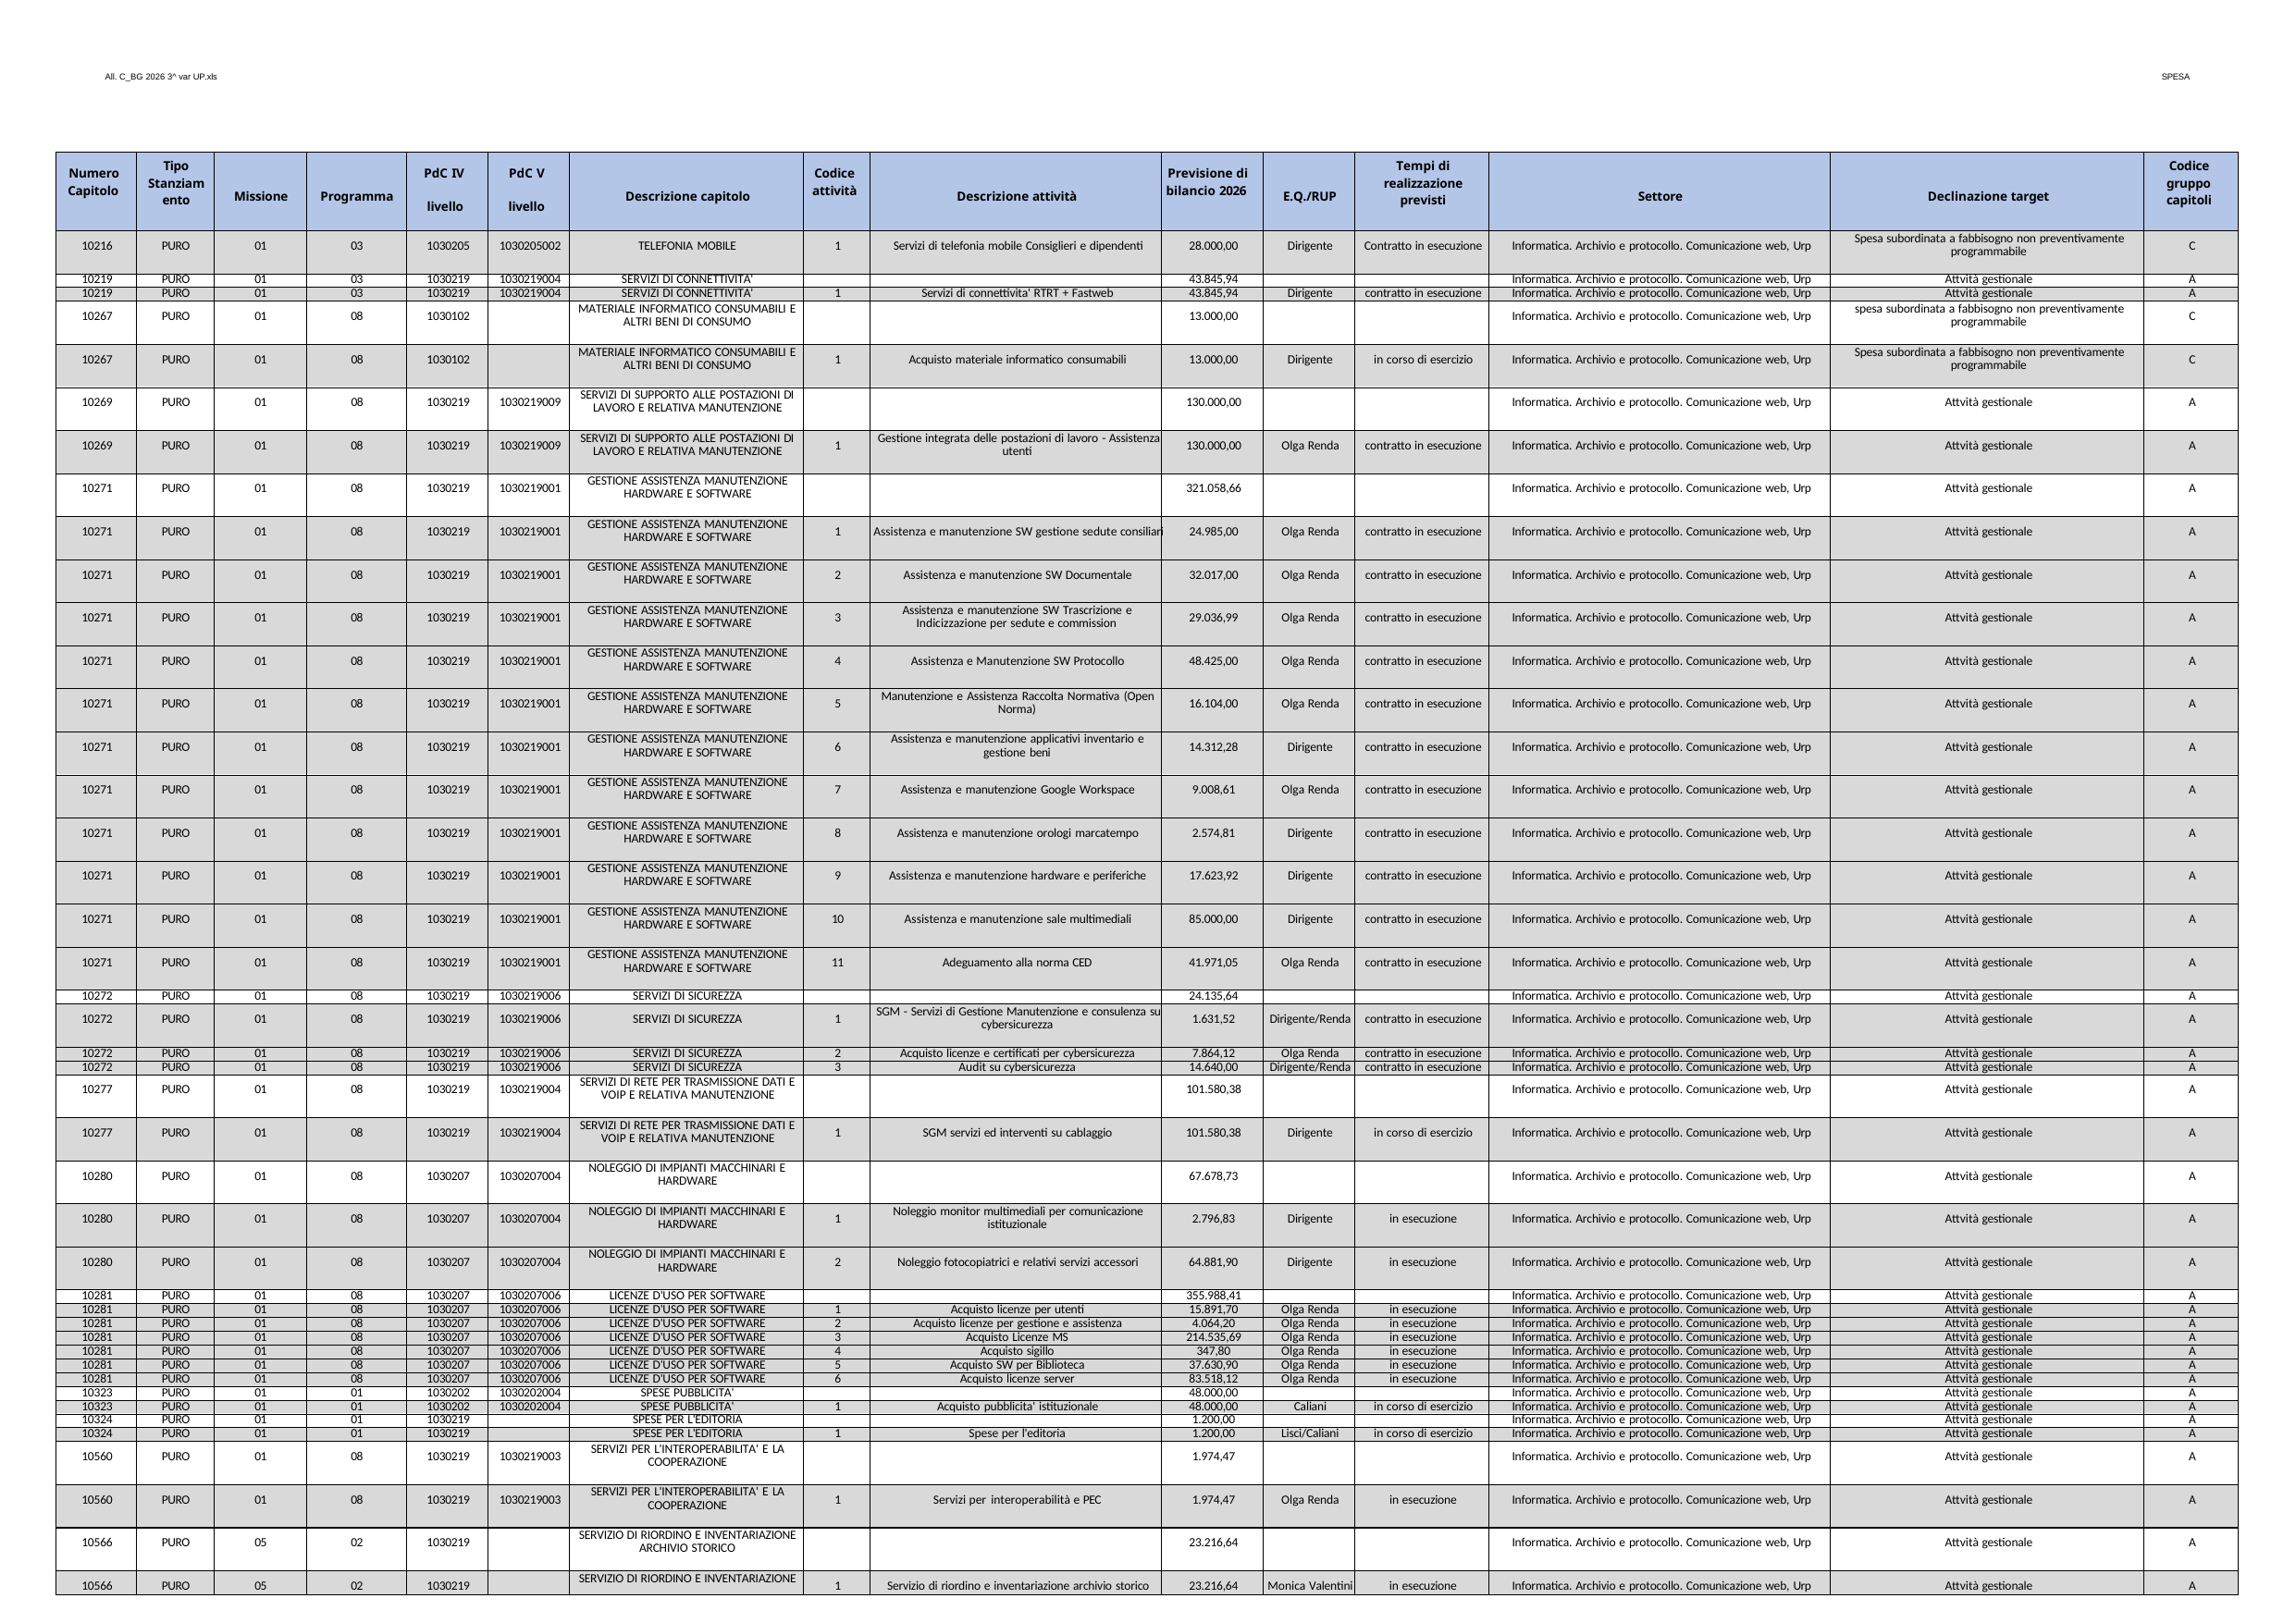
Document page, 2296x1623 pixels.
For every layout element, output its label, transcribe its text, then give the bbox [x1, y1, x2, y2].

table_cell Olga Renda [1264, 689, 1354, 732]
table_cell 1030219001 [488, 818, 569, 861]
table_cell 01 [215, 990, 306, 1003]
table_cell PURO [137, 288, 214, 301]
table_cell 01 [215, 904, 306, 947]
table_cell PURO [137, 948, 214, 990]
table_cell 1030207 [407, 1359, 488, 1372]
table_cell 5 [804, 1359, 870, 1372]
table_cell 1 [804, 431, 870, 473]
table_cell TELEFONIA MOBILE [570, 231, 803, 274]
table_cell A [2144, 560, 2238, 602]
table_cell Attvità gestionale [1831, 1248, 2143, 1289]
table_cell 10271 [56, 689, 136, 732]
table_header Missione [215, 153, 306, 230]
table_cell Attvità gestionale [1831, 1290, 2143, 1303]
table_cell Olga Renda [1264, 431, 1354, 473]
table_cell 85.000,00 [1162, 904, 1263, 947]
table_cell 130.000,00 [1162, 388, 1263, 430]
table_cell Informatica. Archivio e protocollo. Comunicazione web, Urp [1489, 1248, 1830, 1289]
table_cell 1030219 [407, 1442, 488, 1484]
table_cell 08 [307, 862, 406, 904]
table_cell Informatica. Archivio e protocollo. Comunicazione web, Urp [1489, 1004, 1830, 1047]
table_cell Attvità gestionale [1831, 603, 2143, 646]
table_cell 23.216,64 [1162, 1571, 1263, 1594]
table_cell [1264, 474, 1354, 516]
table_cell [804, 1415, 870, 1427]
table_cell 08 [307, 1442, 406, 1484]
table_cell 08 [307, 1304, 406, 1317]
table_header Codice gruppo capitoli [2144, 153, 2238, 230]
table_cell 01 [215, 689, 306, 732]
table_cell Olga Renda [1264, 1332, 1354, 1345]
table_cell 01 [215, 1118, 306, 1161]
table_cell A [2144, 776, 2238, 818]
table_cell Acquisto licenze per gestione e assistenza [870, 1318, 1161, 1331]
table_cell Attvità gestionale [1831, 1485, 2143, 1527]
table_cell [870, 1529, 1161, 1570]
table_cell 08 [307, 1373, 406, 1386]
table_cell Spesa subordinata a fabbisogno non preventivamente programmabile [1831, 345, 2143, 387]
table_cell NOLEGGIO DI IMPIANTI MACCHINARI E HARDWARE [570, 1162, 803, 1203]
table_cell 355.988,41 [1162, 1290, 1263, 1303]
table_cell 1 [804, 1401, 870, 1413]
table_cell 1.200,00 [1162, 1415, 1263, 1427]
table_cell [1264, 1387, 1354, 1399]
table_cell [1355, 1387, 1488, 1399]
table_cell [804, 388, 870, 430]
table_cell PURO [137, 1204, 214, 1247]
table_cell PURO [137, 1401, 214, 1413]
table_header PdC IV livello [407, 153, 488, 230]
table_cell Attvità gestionale [1831, 1571, 2143, 1594]
table_cell 10271 [56, 862, 136, 904]
table_cell MATERIALE INFORMATICO CONSUMABILI E ALTRI BENI DI CONSUMO [570, 301, 803, 344]
table_cell Attvità gestionale [1831, 1004, 2143, 1047]
table_cell LICENZE D'USO PER SOFTWARE [570, 1290, 803, 1303]
table_cell 1030219009 [488, 388, 569, 430]
table_cell in corso di esercizio [1355, 1118, 1488, 1161]
table_cell 1030207 [407, 1373, 488, 1386]
table_cell 1030207004 [488, 1248, 569, 1289]
table_cell 1030202004 [488, 1401, 569, 1413]
table_cell Noleggio fotocopiatrici e relativi servizi accessori [870, 1248, 1161, 1289]
table_cell 43.845,94 [1162, 275, 1263, 287]
table_cell 32.017,00 [1162, 560, 1263, 602]
table_cell PURO [137, 388, 214, 430]
table_cell Informatica. Archivio e protocollo. Comunicazione web, Urp [1489, 1359, 1830, 1372]
table_cell 01 [215, 1373, 306, 1386]
table_cell PURO [137, 862, 214, 904]
table_cell GESTIONE ASSISTENZA MANUTENZIONE HARDWARE E SOFTWARE [570, 603, 803, 646]
table_cell [1355, 1442, 1488, 1484]
table_cell [1355, 388, 1488, 430]
table_cell 08 [307, 1248, 406, 1289]
table_cell PURO [137, 1359, 214, 1372]
table_cell Attvità gestionale [1831, 862, 2143, 904]
table_cell 2 [804, 1048, 870, 1061]
table_cell LICENZE D'USO PER SOFTWARE [570, 1304, 803, 1317]
table_cell 6 [804, 1373, 870, 1386]
table_cell Informatica. Archivio e protocollo. Comunicazione web, Urp [1489, 818, 1830, 861]
table_cell C [2144, 231, 2238, 274]
table_cell 01 [215, 1004, 306, 1047]
table_cell 1030219003 [488, 1442, 569, 1484]
table_cell SERVIZI DI SUPPORTO ALLE POSTAZIONI DI LAVORO E RELATIVA MANUTENZIONE [570, 388, 803, 430]
table_cell Informatica. Archivio e protocollo. Comunicazione web, Urp [1489, 948, 1830, 990]
table_cell PURO [137, 1373, 214, 1386]
table_cell 83.518,12 [1162, 1373, 1263, 1386]
table_cell 1030219 [407, 1004, 488, 1047]
table_cell Attvità gestionale [1831, 288, 2143, 301]
table_cell A [2144, 948, 2238, 990]
table_cell contratto in esecuzione [1355, 1062, 1488, 1075]
table_cell in esecuzione [1355, 1304, 1488, 1317]
table_cell 1030219006 [488, 1048, 569, 1061]
table_cell 08 [307, 1062, 406, 1075]
table_cell contratto in esecuzione [1355, 560, 1488, 602]
table_header Numero Capitolo [56, 153, 136, 230]
table_cell 01 [215, 1204, 306, 1247]
table_cell 9 [804, 862, 870, 904]
table_cell Acquisto licenze per utenti [870, 1304, 1161, 1317]
table_cell Attvità gestionale [1831, 1401, 2143, 1413]
table_cell 1030219004 [488, 275, 569, 287]
table_cell PURO [137, 1529, 214, 1570]
table_cell 10271 [56, 776, 136, 818]
table_cell [1264, 990, 1354, 1003]
table_cell A [2144, 1204, 2238, 1247]
table_cell [1264, 1529, 1354, 1570]
table_cell 01 [215, 732, 306, 774]
table_cell 10324 [56, 1415, 136, 1427]
table_cell Manutenzione e Assistenza Raccolta Normativa (Open Norma) [870, 689, 1161, 732]
table_cell A [2144, 1401, 2238, 1413]
table_cell 1030202004 [488, 1387, 569, 1399]
table_cell A [2144, 1415, 2238, 1427]
table_cell A [2144, 1571, 2238, 1594]
table_cell Servizi di connettivita' RTRT + Fastweb [870, 288, 1161, 301]
table_cell 9.008,61 [1162, 776, 1263, 818]
table_cell Dirigente [1264, 231, 1354, 274]
table_cell 1 [804, 345, 870, 387]
table_cell Acquisto materiale informatico consumabili [870, 345, 1161, 387]
table_cell [804, 1442, 870, 1484]
table_cell in esecuzione [1355, 1485, 1488, 1527]
table_cell Assistenza e manutenzione sale multimediali [870, 904, 1161, 947]
table_cell 1030219006 [488, 990, 569, 1003]
table_cell Attvità gestionale [1831, 1359, 2143, 1372]
table_cell 1030207006 [488, 1359, 569, 1372]
table_cell 10323 [56, 1387, 136, 1399]
table_cell Attvità gestionale [1831, 990, 2143, 1003]
table_cell LICENZE D'USO PER SOFTWARE [570, 1332, 803, 1345]
table_cell Dirigente [1264, 1248, 1354, 1289]
table_cell A [2144, 1304, 2238, 1317]
table_cell Acquisto licenze e certificati per cybersicurezza [870, 1048, 1161, 1061]
table_cell 4 [804, 646, 870, 688]
table_cell A [2144, 904, 2238, 947]
table_cell 10281 [56, 1359, 136, 1372]
table_cell A [2144, 603, 2238, 646]
table_cell A [2144, 1118, 2238, 1161]
table_cell Informatica. Archivio e protocollo. Comunicazione web, Urp [1489, 689, 1830, 732]
table_cell 10269 [56, 431, 136, 473]
table_cell [488, 1415, 569, 1427]
table_cell A [2144, 1318, 2238, 1331]
table_cell PURO [137, 1304, 214, 1317]
table_cell 1030219 [407, 517, 488, 559]
table_cell Informatica. Archivio e protocollo. Comunicazione web, Urp [1489, 1048, 1830, 1061]
table_cell 14.640,00 [1162, 1062, 1263, 1075]
table_cell Informatica. Archivio e protocollo. Comunicazione web, Urp [1489, 560, 1830, 602]
table_cell SERVIZI DI SUPPORTO ALLE POSTAZIONI DI LAVORO E RELATIVA MANUTENZIONE [570, 431, 803, 473]
table_cell Gestione integrata delle postazioni di lavoro - Assistenza utenti [870, 431, 1161, 473]
table_cell 08 [307, 818, 406, 861]
table_cell 08 [307, 1332, 406, 1345]
table_cell Acquisto sigillo [870, 1346, 1161, 1359]
table_cell 1030219001 [488, 904, 569, 947]
table_cell PURO [137, 1118, 214, 1161]
table_cell Attvità gestionale [1831, 1048, 2143, 1061]
table_cell 10560 [56, 1442, 136, 1484]
table_cell 01 [215, 1401, 306, 1413]
table_cell PURO [137, 818, 214, 861]
table_cell 10272 [56, 1004, 136, 1047]
table_cell PURO [137, 1485, 214, 1527]
table_cell Attvità gestionale [1831, 1415, 2143, 1427]
table_cell Audit su cybersicurezza [870, 1062, 1161, 1075]
table_cell 1030207 [407, 1290, 488, 1303]
table_cell NOLEGGIO DI IMPIANTI MACCHINARI E HARDWARE [570, 1248, 803, 1289]
table_cell A [2144, 1485, 2238, 1527]
table_cell 08 [307, 301, 406, 344]
table_cell 7 [804, 776, 870, 818]
table_cell Attvità gestionale [1831, 1373, 2143, 1386]
table_cell Assistenza e manutenzione Google Workspace [870, 776, 1161, 818]
table_cell Informatica. Archivio e protocollo. Comunicazione web, Urp [1489, 431, 1830, 473]
table_cell 7.864,12 [1162, 1048, 1263, 1061]
table_cell GESTIONE ASSISTENZA MANUTENZIONE HARDWARE E SOFTWARE [570, 646, 803, 688]
table_cell 01 [215, 1428, 306, 1441]
table_cell 1030207004 [488, 1204, 569, 1247]
table_cell 29.036,99 [1162, 603, 1263, 646]
table_cell 10271 [56, 517, 136, 559]
table_cell Olga Renda [1264, 1318, 1354, 1331]
table_cell 10272 [56, 1048, 136, 1061]
table_cell 15.891,70 [1162, 1304, 1263, 1317]
table_cell 1030202 [407, 1387, 488, 1399]
table_cell SERVIZI DI CONNETTIVITA' [570, 275, 803, 287]
table_cell 08 [307, 431, 406, 473]
table_cell Assistenza e manutenzione SW gestione sedute consiliari [870, 517, 1161, 559]
table_cell 02 [307, 1571, 406, 1594]
table_cell SPESE PUBBLICITA' [570, 1387, 803, 1399]
table_cell PURO [137, 1048, 214, 1061]
table_cell A [2144, 818, 2238, 861]
table_cell 1030207 [407, 1332, 488, 1345]
table_cell Olga Renda [1264, 1304, 1354, 1317]
table_cell in esecuzione [1355, 1332, 1488, 1345]
table_cell contratto in esecuzione [1355, 288, 1488, 301]
table_cell 1.974,47 [1162, 1485, 1263, 1527]
table_cell Assistenza e manutenzione orologi marcatempo [870, 818, 1161, 861]
table_cell Attvità gestionale [1831, 1062, 2143, 1075]
table_cell A [2144, 288, 2238, 301]
table_cell Informatica. Archivio e protocollo. Comunicazione web, Urp [1489, 1428, 1830, 1441]
table_cell 01 [215, 1359, 306, 1372]
table_cell 10271 [56, 948, 136, 990]
table_cell 4.064,20 [1162, 1318, 1263, 1331]
table_cell Informatica. Archivio e protocollo. Comunicazione web, Urp [1489, 1529, 1830, 1570]
table_cell 3 [804, 1062, 870, 1075]
table_cell in corso di esercizio [1355, 345, 1488, 387]
table_cell PURO [137, 231, 214, 274]
table_cell Acquisto pubblicita' istituzionale [870, 1401, 1161, 1413]
table_cell 1030219006 [488, 1004, 569, 1047]
table_cell [1264, 301, 1354, 344]
table_cell 347,80 [1162, 1346, 1263, 1359]
table_cell [804, 301, 870, 344]
table_cell 08 [307, 388, 406, 430]
table_cell 1030219 [407, 1428, 488, 1441]
table_cell Informatica. Archivio e protocollo. Comunicazione web, Urp [1489, 1387, 1830, 1399]
table_cell PURO [137, 904, 214, 947]
table_cell 01 [215, 431, 306, 473]
table_cell Olga Renda [1264, 776, 1354, 818]
table_cell Monica Valentini [1264, 1571, 1354, 1594]
table_cell 13.000,00 [1162, 345, 1263, 387]
table_cell 1 [804, 1004, 870, 1047]
table_cell [1264, 275, 1354, 287]
table_cell Olga Renda [1264, 646, 1354, 688]
table_cell 1 [804, 1571, 870, 1594]
table_cell PURO [137, 990, 214, 1003]
table_cell Attvità gestionale [1831, 689, 2143, 732]
table_cell 1030219 [407, 1529, 488, 1570]
table_cell A [2144, 1004, 2238, 1047]
table_cell in esecuzione [1355, 1248, 1488, 1289]
table_cell [870, 1076, 1161, 1117]
table_cell 1 [804, 1428, 870, 1441]
table_cell Informatica. Archivio e protocollo. Comunicazione web, Urp [1489, 1415, 1830, 1427]
table_cell [804, 1162, 870, 1203]
table_header Settore [1489, 153, 1830, 230]
table_cell Attvità gestionale [1831, 776, 2143, 818]
table_cell GESTIONE ASSISTENZA MANUTENZIONE HARDWARE E SOFTWARE [570, 948, 803, 990]
table_cell 08 [307, 776, 406, 818]
table_cell 10281 [56, 1373, 136, 1386]
table_cell 37.630,90 [1162, 1359, 1263, 1372]
table_cell C [2144, 345, 2238, 387]
table_cell A [2144, 275, 2238, 287]
table_cell 08 [307, 1359, 406, 1372]
table_cell MATERIALE INFORMATICO CONSUMABILI E ALTRI BENI DI CONSUMO [570, 345, 803, 387]
table_cell 10277 [56, 1118, 136, 1161]
table_cell SERVIZIO DI RIORDINO E INVENTARIAZIONE [570, 1571, 803, 1594]
table_cell 10271 [56, 904, 136, 947]
table_cell 10281 [56, 1346, 136, 1359]
table_cell A [2144, 1373, 2238, 1386]
table_cell [804, 275, 870, 287]
table_cell 10281 [56, 1304, 136, 1317]
table_cell Assistenza e manutenzione SW Documentale [870, 560, 1161, 602]
table_cell 10323 [56, 1401, 136, 1413]
table_cell PURO [137, 1332, 214, 1345]
table_cell SERVIZI DI RETE PER TRASMISSIONE DATI E VOIP E RELATIVA MANUTENZIONE [570, 1076, 803, 1117]
table_cell [1355, 1529, 1488, 1570]
table_cell 08 [307, 948, 406, 990]
table_cell PURO [137, 1004, 214, 1047]
table_cell Assistenza e manutenzione SW Trascrizione e Indicizzazione per sedute e commission [870, 603, 1161, 646]
table_cell Olga Renda [1264, 1346, 1354, 1359]
table_cell 1030219001 [488, 732, 569, 774]
table_cell 1030219 [407, 1048, 488, 1061]
table_cell 01 [215, 1415, 306, 1427]
table_cell Attvità gestionale [1831, 1118, 2143, 1161]
table_cell contratto in esecuzione [1355, 431, 1488, 473]
table_cell Dirigente [1264, 818, 1354, 861]
table_cell [1355, 301, 1488, 344]
table_cell 08 [307, 1318, 406, 1331]
table_cell [1264, 1076, 1354, 1117]
table_cell Dirigente/Renda [1264, 1062, 1354, 1075]
table_cell 1030219 [407, 474, 488, 516]
table_cell 1030219 [407, 288, 488, 301]
table_cell 1030219001 [488, 948, 569, 990]
table_cell Informatica. Archivio e protocollo. Comunicazione web, Urp [1489, 1318, 1830, 1331]
table_cell 28.000,00 [1162, 231, 1263, 274]
table_cell 08 [307, 646, 406, 688]
table_cell A [2144, 646, 2238, 688]
table_cell 10216 [56, 231, 136, 274]
table_cell 01 [215, 301, 306, 344]
table_cell PURO [137, 776, 214, 818]
table_cell contratto in esecuzione [1355, 948, 1488, 990]
table_cell 08 [307, 1076, 406, 1117]
table_cell PURO [137, 275, 214, 287]
table_cell 1.631,52 [1162, 1004, 1263, 1047]
table_cell contratto in esecuzione [1355, 646, 1488, 688]
table_header PdC V livello [488, 153, 569, 230]
table_cell Informatica. Archivio e protocollo. Comunicazione web, Urp [1489, 231, 1830, 274]
table_cell contratto in esecuzione [1355, 862, 1488, 904]
table_cell Assistenza e manutenzione applicativi inventario e gestione beni [870, 732, 1161, 774]
table_cell 10324 [56, 1428, 136, 1441]
table_cell 1030219 [407, 1415, 488, 1427]
table_cell GESTIONE ASSISTENZA MANUTENZIONE HARDWARE E SOFTWARE [570, 689, 803, 732]
table_cell contratto in esecuzione [1355, 732, 1488, 774]
table_cell 16.104,00 [1162, 689, 1263, 732]
table_cell 1030219009 [488, 431, 569, 473]
table_cell 01 [215, 474, 306, 516]
table_cell 1030219 [407, 1571, 488, 1594]
table_cell 01 [307, 1401, 406, 1413]
table_cell in esecuzione [1355, 1318, 1488, 1331]
table_cell 01 [215, 1062, 306, 1075]
table_cell 1030202 [407, 1401, 488, 1413]
table_cell SERVIZI DI RETE PER TRASMISSIONE DATI E VOIP E RELATIVA MANUTENZIONE [570, 1118, 803, 1161]
table_cell 1030219004 [488, 1076, 569, 1117]
table_cell A [2144, 990, 2238, 1003]
table_cell PURO [137, 1318, 214, 1331]
table_cell 01 [215, 603, 306, 646]
table_cell A [2144, 732, 2238, 774]
table_cell Servizi di telefonia mobile Consiglieri e dipendenti [870, 231, 1161, 274]
table_cell 1030219001 [488, 560, 569, 602]
table_cell 03 [307, 288, 406, 301]
table_cell [804, 990, 870, 1003]
table_cell 01 [215, 646, 306, 688]
table_cell 10271 [56, 818, 136, 861]
table_cell 1030207004 [488, 1162, 569, 1203]
table_cell [870, 301, 1161, 344]
table_cell Attvità gestionale [1831, 1076, 2143, 1117]
table_cell Attvità gestionale [1831, 818, 2143, 861]
table_cell 1030219001 [488, 689, 569, 732]
table_cell Attvità gestionale [1831, 904, 2143, 947]
table_cell Servizio di riordino e inventariazione archivio storico [870, 1571, 1161, 1594]
table_cell Attvità gestionale [1831, 1332, 2143, 1345]
table_header Declinazione target [1831, 153, 2143, 230]
table_cell Adeguamento alla norma CED [870, 948, 1161, 990]
table_cell SPESE PER L'EDITORIA [570, 1415, 803, 1427]
table_cell 05 [215, 1529, 306, 1570]
table_cell Attvità gestionale [1831, 431, 2143, 473]
table_cell 1030219 [407, 862, 488, 904]
table_cell contratto in esecuzione [1355, 818, 1488, 861]
table_cell Informatica. Archivio e protocollo. Comunicazione web, Urp [1489, 301, 1830, 344]
table_cell 1030219 [407, 603, 488, 646]
table_cell 1030219004 [488, 1118, 569, 1161]
table_cell Informatica. Archivio e protocollo. Comunicazione web, Urp [1489, 1204, 1830, 1247]
table_cell 11 [804, 948, 870, 990]
table_cell 1030207 [407, 1346, 488, 1359]
table_cell [870, 474, 1161, 516]
table_cell Attvità gestionale [1831, 1387, 2143, 1399]
table_cell GESTIONE ASSISTENZA MANUTENZIONE HARDWARE E SOFTWARE [570, 474, 803, 516]
table_cell 5 [804, 689, 870, 732]
table_cell 1 [804, 231, 870, 274]
table_cell [870, 1387, 1161, 1399]
table_cell 10 [804, 904, 870, 947]
table_cell 01 [307, 1428, 406, 1441]
table_cell PURO [137, 732, 214, 774]
table_cell PURO [137, 1248, 214, 1289]
table_cell 1.974,47 [1162, 1442, 1263, 1484]
table_cell 10566 [56, 1571, 136, 1594]
table_cell Attvità gestionale [1831, 1442, 2143, 1484]
table_cell 2 [804, 560, 870, 602]
table_cell [1355, 1415, 1488, 1427]
table_cell SERVIZI DI SICUREZZA [570, 990, 803, 1003]
table_header Programma [307, 153, 406, 230]
table_cell [1355, 1162, 1488, 1203]
table_cell LICENZE D'USO PER SOFTWARE [570, 1359, 803, 1372]
table_cell 2.796,83 [1162, 1204, 1263, 1247]
table_cell 08 [307, 732, 406, 774]
table_cell 08 [307, 1290, 406, 1303]
table_cell [1264, 1290, 1354, 1303]
table_cell Informatica. Archivio e protocollo. Comunicazione web, Urp [1489, 1162, 1830, 1203]
table_cell GESTIONE ASSISTENZA MANUTENZIONE HARDWARE E SOFTWARE [570, 560, 803, 602]
table_cell [870, 388, 1161, 430]
table_cell 01 [215, 345, 306, 387]
table_cell 10219 [56, 288, 136, 301]
table_cell 08 [307, 1004, 406, 1047]
table_cell 1 [804, 1485, 870, 1527]
table_cell 08 [307, 904, 406, 947]
table_cell 01 [215, 275, 306, 287]
table_cell GESTIONE ASSISTENZA MANUTENZIONE HARDWARE E SOFTWARE [570, 862, 803, 904]
table_cell 1030207006 [488, 1304, 569, 1317]
table_cell 1030205 [407, 231, 488, 274]
table_cell Informatica. Archivio e protocollo. Comunicazione web, Urp [1489, 1571, 1830, 1594]
table_cell A [2144, 862, 2238, 904]
table_cell 2 [804, 1318, 870, 1331]
table_cell 1030219 [407, 388, 488, 430]
table_cell 1030219 [407, 776, 488, 818]
table_cell contratto in esecuzione [1355, 603, 1488, 646]
table_cell 01 [215, 231, 306, 274]
table_cell Dirigente [1264, 1118, 1354, 1161]
table_cell 214.535,69 [1162, 1332, 1263, 1345]
table_cell SERVIZI DI CONNETTIVITA' [570, 288, 803, 301]
table_cell [1355, 1290, 1488, 1303]
table_cell 48.000,00 [1162, 1387, 1263, 1399]
table_cell 130.000,00 [1162, 431, 1263, 473]
table_cell Dirigente/Renda [1264, 1004, 1354, 1047]
table_cell PURO [137, 1442, 214, 1484]
table_cell Informatica. Archivio e protocollo. Comunicazione web, Urp [1489, 1401, 1830, 1413]
table_cell Informatica. Archivio e protocollo. Comunicazione web, Urp [1489, 1304, 1830, 1317]
table_cell 01 [215, 1248, 306, 1289]
table_cell 05 [215, 1571, 306, 1594]
table_cell 08 [307, 517, 406, 559]
table_cell 10271 [56, 474, 136, 516]
table_cell 01 [215, 517, 306, 559]
table_cell Attvità gestionale [1831, 1529, 2143, 1570]
table_cell 08 [307, 1162, 406, 1203]
table_cell [870, 990, 1161, 1003]
table_cell [1355, 474, 1488, 516]
table_cell 6 [804, 732, 870, 774]
table_cell 1 [804, 1304, 870, 1317]
table_cell A [2144, 689, 2238, 732]
table_cell 1030207006 [488, 1332, 569, 1345]
table_cell A [2144, 1529, 2238, 1570]
table_cell Attvità gestionale [1831, 474, 2143, 516]
table_cell PURO [137, 517, 214, 559]
table_cell 1030219006 [488, 1062, 569, 1075]
table_cell Attvità gestionale [1831, 1304, 2143, 1317]
table_cell Spesa subordinata a fabbisogno non preventivamente programmabile [1831, 231, 2143, 274]
table_cell SERVIZI PER L'INTEROPERABILITA' E LA COOPERAZIONE [570, 1442, 803, 1484]
table_cell 1030219 [407, 948, 488, 990]
table_cell [1264, 388, 1354, 430]
table_cell Lisci/Caliani [1264, 1428, 1354, 1441]
table_cell Informatica. Archivio e protocollo. Comunicazione web, Urp [1489, 1332, 1830, 1345]
table_cell 03 [307, 231, 406, 274]
table_cell GESTIONE ASSISTENZA MANUTENZIONE HARDWARE E SOFTWARE [570, 818, 803, 861]
table_cell 01 [215, 1048, 306, 1061]
table_cell contratto in esecuzione [1355, 904, 1488, 947]
table_cell Dirigente [1264, 288, 1354, 301]
table_cell 08 [307, 990, 406, 1003]
table_cell Informatica. Archivio e protocollo. Comunicazione web, Urp [1489, 275, 1830, 287]
table_cell Informatica. Archivio e protocollo. Comunicazione web, Urp [1489, 1485, 1830, 1527]
table_cell [870, 275, 1161, 287]
table_cell 1030219001 [488, 776, 569, 818]
table_cell [804, 474, 870, 516]
table_cell 2 [804, 1248, 870, 1289]
table_cell 08 [307, 689, 406, 732]
table_cell SERVIZI PER L'INTEROPERABILITA' E LA COOPERAZIONE [570, 1485, 803, 1527]
table_cell Dirigente [1264, 862, 1354, 904]
table_cell 1030219 [407, 1062, 488, 1075]
table_cell 08 [307, 1048, 406, 1061]
table_cell 01 [215, 862, 306, 904]
table_cell A [2144, 1162, 2238, 1203]
table_cell Informatica. Archivio e protocollo. Comunicazione web, Urp [1489, 862, 1830, 904]
table_cell PURO [137, 1290, 214, 1303]
table_cell 1 [804, 1118, 870, 1161]
table_cell in esecuzione [1355, 1359, 1488, 1372]
table_cell Informatica. Archivio e protocollo. Comunicazione web, Urp [1489, 388, 1830, 430]
table_cell Informatica. Archivio e protocollo. Comunicazione web, Urp [1489, 1290, 1830, 1303]
table_cell in corso di esercizio [1355, 1401, 1488, 1413]
table_cell Attvità gestionale [1831, 275, 2143, 287]
table_cell Attvità gestionale [1831, 517, 2143, 559]
table_cell Attvità gestionale [1831, 1162, 2143, 1203]
table_cell 01 [215, 1162, 306, 1203]
table_cell Olga Renda [1264, 517, 1354, 559]
table_cell 23.216,64 [1162, 1529, 1263, 1570]
table_cell A [2144, 474, 2238, 516]
table_cell Informatica. Archivio e protocollo. Comunicazione web, Urp [1489, 1076, 1830, 1117]
table_cell GESTIONE ASSISTENZA MANUTENZIONE HARDWARE E SOFTWARE [570, 776, 803, 818]
table_cell Informatica. Archivio e protocollo. Comunicazione web, Urp [1489, 646, 1830, 688]
table_cell Contratto in esecuzione [1355, 231, 1488, 274]
table_cell Dirigente [1264, 904, 1354, 947]
table_cell 10280 [56, 1204, 136, 1247]
table_cell Noleggio monitor multimediali per comunicazione istituzionale [870, 1204, 1161, 1247]
table_cell 1030102 [407, 301, 488, 344]
table_cell 08 [307, 345, 406, 387]
table_cell 01 [215, 1346, 306, 1359]
table_cell 1030219 [407, 1118, 488, 1161]
table_cell [1264, 1162, 1354, 1203]
table_cell Informatica. Archivio e protocollo. Comunicazione web, Urp [1489, 904, 1830, 947]
table_cell Attvità gestionale [1831, 1346, 2143, 1359]
table_cell Olga Renda [1264, 1359, 1354, 1372]
table_cell 01 [215, 1442, 306, 1484]
table_cell Olga Renda [1264, 1485, 1354, 1527]
table_cell 14.312,28 [1162, 732, 1263, 774]
table_cell [804, 1387, 870, 1399]
table_cell Informatica. Archivio e protocollo. Comunicazione web, Urp [1489, 603, 1830, 646]
table_cell Attvità gestionale [1831, 732, 2143, 774]
table_cell [488, 1428, 569, 1441]
table_cell [1264, 1415, 1354, 1427]
table_cell A [2144, 1062, 2238, 1075]
table_cell Olga Renda [1264, 1373, 1354, 1386]
table_cell 48.425,00 [1162, 646, 1263, 688]
table_cell 10280 [56, 1248, 136, 1289]
table_cell 01 [215, 1290, 306, 1303]
table_cell contratto in esecuzione [1355, 517, 1488, 559]
table_cell Informatica. Archivio e protocollo. Comunicazione web, Urp [1489, 1118, 1830, 1161]
table_cell Dirigente [1264, 345, 1354, 387]
table_header Tempi di realizzazione previsti [1355, 153, 1488, 230]
table_cell PURO [137, 1571, 214, 1594]
table_cell 08 [307, 474, 406, 516]
table_cell contratto in esecuzione [1355, 776, 1488, 818]
table_cell Attvità gestionale [1831, 388, 2143, 430]
table_cell Attvità gestionale [1831, 948, 2143, 990]
table_cell A [2144, 1442, 2238, 1484]
table_cell PURO [137, 474, 214, 516]
table_cell SERVIZI DI SICUREZZA [570, 1048, 803, 1061]
table_cell Informatica. Archivio e protocollo. Comunicazione web, Urp [1489, 474, 1830, 516]
table_cell 1030207 [407, 1204, 488, 1247]
table_cell PURO [137, 603, 214, 646]
table_cell 321.058,66 [1162, 474, 1263, 516]
table_cell 1030219 [407, 275, 488, 287]
table_cell Assistenza e Manutenzione SW Protocollo [870, 646, 1161, 688]
table_header Tipo Stanziam ento [137, 153, 214, 230]
table_cell 1030219 [407, 1076, 488, 1117]
table_cell in esecuzione [1355, 1373, 1488, 1386]
table_cell 01 [215, 1332, 306, 1345]
table_cell 1030219 [407, 431, 488, 473]
table_cell A [2144, 1290, 2238, 1303]
table_cell in corso di esercizio [1355, 1428, 1488, 1441]
table_cell NOLEGGIO DI IMPIANTI MACCHINARI E HARDWARE [570, 1204, 803, 1247]
table_cell 1030219 [407, 904, 488, 947]
table_cell A [2144, 1248, 2238, 1289]
table_cell 1030219 [407, 818, 488, 861]
table_cell 01 [215, 1304, 306, 1317]
table_cell Attvità gestionale [1831, 1318, 2143, 1331]
table_cell 01 [307, 1387, 406, 1399]
table_cell 10267 [56, 345, 136, 387]
table_cell A [2144, 1428, 2238, 1441]
table_cell A [2144, 1076, 2238, 1117]
table_cell GESTIONE ASSISTENZA MANUTENZIONE HARDWARE E SOFTWARE [570, 517, 803, 559]
table_cell SERVIZI DI SICUREZZA [570, 1004, 803, 1047]
table_cell contratto in esecuzione [1355, 1048, 1488, 1061]
table_cell 1030219003 [488, 1485, 569, 1527]
table_cell 01 [215, 1318, 306, 1331]
table_cell SPESE PUBBLICITA' [570, 1401, 803, 1413]
table_cell 1030219001 [488, 517, 569, 559]
table_cell 10271 [56, 603, 136, 646]
table_cell 101.580,38 [1162, 1076, 1263, 1117]
table_cell 10566 [56, 1529, 136, 1570]
table_cell 1030219 [407, 732, 488, 774]
table_cell [804, 1076, 870, 1117]
table_cell Informatica. Archivio e protocollo. Comunicazione web, Urp [1489, 1346, 1830, 1359]
table_cell 01 [215, 818, 306, 861]
table_cell Informatica. Archivio e protocollo. Comunicazione web, Urp [1489, 288, 1830, 301]
table_cell Olga Renda [1264, 948, 1354, 990]
table_cell 01 [215, 388, 306, 430]
table_cell Attvità gestionale [1831, 1204, 2143, 1247]
table_cell [870, 1290, 1161, 1303]
table_cell 10277 [56, 1076, 136, 1117]
table_cell Attvità gestionale [1831, 646, 2143, 688]
table_cell A [2144, 431, 2238, 473]
table_cell 08 [307, 603, 406, 646]
table_cell [488, 1571, 569, 1594]
table_header E.Q./RUP [1264, 153, 1354, 230]
table_cell 10271 [56, 646, 136, 688]
table_cell 10281 [56, 1332, 136, 1345]
table_cell LICENZE D'USO PER SOFTWARE [570, 1318, 803, 1331]
table_cell 43.845,94 [1162, 288, 1263, 301]
table_cell Informatica. Archivio e protocollo. Comunicazione web, Urp [1489, 732, 1830, 774]
table_cell 1030207006 [488, 1290, 569, 1303]
table_cell 17.623,92 [1162, 862, 1263, 904]
table_cell [804, 1290, 870, 1303]
table_cell Caliani [1264, 1401, 1354, 1413]
table_cell 64.881,90 [1162, 1248, 1263, 1289]
table_cell 01 [215, 1076, 306, 1117]
table_cell 01 [215, 1387, 306, 1399]
table_cell 1030207 [407, 1248, 488, 1289]
table_cell 41.971,05 [1162, 948, 1263, 990]
table_cell A [2144, 388, 2238, 430]
table_cell 2.574,81 [1162, 818, 1263, 861]
table_cell 1030219 [407, 1485, 488, 1527]
table_cell 1 [804, 517, 870, 559]
table_cell PURO [137, 1346, 214, 1359]
table_cell 08 [307, 1485, 406, 1527]
table_cell 1030207006 [488, 1346, 569, 1359]
table_cell 08 [307, 1118, 406, 1161]
table_cell contratto in esecuzione [1355, 1004, 1488, 1047]
table_cell GESTIONE ASSISTENZA MANUTENZIONE HARDWARE E SOFTWARE [570, 904, 803, 947]
table_cell PURO [137, 1415, 214, 1427]
table_cell SGM servizi ed interventi su cablaggio [870, 1118, 1161, 1161]
table_cell 1030219001 [488, 474, 569, 516]
table_cell 01 [307, 1415, 406, 1427]
table_cell Acquisto licenze server [870, 1373, 1161, 1386]
table_cell PURO [137, 689, 214, 732]
table_cell 10267 [56, 301, 136, 344]
table_cell 8 [804, 818, 870, 861]
table_cell PURO [137, 301, 214, 344]
table_cell contratto in esecuzione [1355, 689, 1488, 732]
table_cell A [2144, 517, 2238, 559]
table_cell GESTIONE ASSISTENZA MANUTENZIONE HARDWARE E SOFTWARE [570, 732, 803, 774]
table_cell 24.135,64 [1162, 990, 1263, 1003]
table_cell SPESE PER L'EDITORIA [570, 1428, 803, 1441]
table_cell 08 [307, 1346, 406, 1359]
table_cell 10219 [56, 275, 136, 287]
table_cell 1030102 [407, 345, 488, 387]
table_cell Olga Renda [1264, 560, 1354, 602]
table_cell 1030207 [407, 1318, 488, 1331]
table_cell Acquisto SW per Biblioteca [870, 1359, 1161, 1372]
table_cell Dirigente [1264, 1204, 1354, 1247]
table_cell 10269 [56, 388, 136, 430]
table_cell 03 [307, 275, 406, 287]
table_cell 13.000,00 [1162, 301, 1263, 344]
table_cell Attvità gestionale [1831, 1428, 2143, 1441]
table_cell 1 [804, 1204, 870, 1247]
table_cell 48.000,00 [1162, 1401, 1263, 1413]
table_cell PURO [137, 1076, 214, 1117]
table_cell SGM - Servizi di Gestione Manutenzione e consulenza su cybersicurezza [870, 1004, 1161, 1047]
table_header Codice attività [804, 153, 870, 230]
table_cell 1030205002 [488, 231, 569, 274]
table_cell A [2144, 1359, 2238, 1372]
table_cell 10272 [56, 990, 136, 1003]
table_cell 10281 [56, 1290, 136, 1303]
table_cell Assistenza e manutenzione hardware e periferiche [870, 862, 1161, 904]
table_cell Informatica. Archivio e protocollo. Comunicazione web, Urp [1489, 990, 1830, 1003]
table_header Descrizione attività [870, 153, 1161, 230]
table_cell 1030207006 [488, 1318, 569, 1331]
table_cell 01 [215, 560, 306, 602]
table_cell SERVIZI DI SICUREZZA [570, 1062, 803, 1075]
table_cell in esecuzione [1355, 1204, 1488, 1247]
table_cell [488, 1529, 569, 1570]
table_cell [1355, 990, 1488, 1003]
table_cell 3 [804, 603, 870, 646]
table_cell 3 [804, 1332, 870, 1345]
table_cell Informatica. Archivio e protocollo. Comunicazione web, Urp [1489, 1062, 1830, 1075]
table_cell spesa subordinata a fabbisogno non preventivamente programmabile [1831, 301, 2143, 344]
table_cell 10272 [56, 1062, 136, 1075]
table_cell 1 [804, 288, 870, 301]
table_cell Informatica. Archivio e protocollo. Comunicazione web, Urp [1489, 1442, 1830, 1484]
table_cell 01 [215, 776, 306, 818]
table_cell PURO [137, 345, 214, 387]
table_cell Attvità gestionale [1831, 560, 2143, 602]
table_cell PURO [137, 431, 214, 473]
table_cell C [2144, 301, 2238, 344]
table_cell 1030219 [407, 990, 488, 1003]
table_cell 4 [804, 1346, 870, 1359]
table_cell Olga Renda [1264, 1048, 1354, 1061]
table_cell Informatica. Archivio e protocollo. Comunicazione web, Urp [1489, 517, 1830, 559]
table_cell 1030219 [407, 560, 488, 602]
table_cell 01 [215, 948, 306, 990]
table_cell 1030207 [407, 1304, 488, 1317]
table_cell A [2144, 1346, 2238, 1359]
table_cell PURO [137, 1162, 214, 1203]
table_cell 10281 [56, 1318, 136, 1331]
table_cell Informatica. Archivio e protocollo. Comunicazione web, Urp [1489, 1373, 1830, 1386]
table_cell 10560 [56, 1485, 136, 1527]
table_cell [488, 301, 569, 344]
table_cell Servizi per interoperabilità e PEC [870, 1485, 1161, 1527]
table_cell [870, 1162, 1161, 1203]
table_cell 24.985,00 [1162, 517, 1263, 559]
table_header Previsione di bilancio 2026 [1162, 153, 1263, 230]
table_cell LICENZE D'USO PER SOFTWARE [570, 1373, 803, 1386]
table_cell 10271 [56, 560, 136, 602]
table_cell 01 [215, 288, 306, 301]
table_cell A [2144, 1048, 2238, 1061]
table_cell 08 [307, 1204, 406, 1247]
table_cell Olga Renda [1264, 603, 1354, 646]
table_header Descrizione capitolo [570, 153, 803, 230]
table_cell 1030207006 [488, 1373, 569, 1386]
table_cell Informatica. Archivio e protocollo. Comunicazione web, Urp [1489, 345, 1830, 387]
table_cell 01 [215, 1485, 306, 1527]
table_cell A [2144, 1387, 2238, 1399]
table_cell Spese per l'editoria [870, 1428, 1161, 1441]
table_cell Informatica. Archivio e protocollo. Comunicazione web, Urp [1489, 776, 1830, 818]
table_cell 1030219001 [488, 603, 569, 646]
table_cell 1030219004 [488, 288, 569, 301]
table_cell 1030219 [407, 689, 488, 732]
table_cell 1.200,00 [1162, 1428, 1263, 1441]
table_cell [488, 345, 569, 387]
table_cell [1264, 1442, 1354, 1484]
table_cell Dirigente [1264, 732, 1354, 774]
table_cell PURO [137, 1387, 214, 1399]
table_cell LICENZE D'USO PER SOFTWARE [570, 1346, 803, 1359]
table_cell 101.580,38 [1162, 1118, 1263, 1161]
table_cell 1030219001 [488, 646, 569, 688]
table_cell PURO [137, 1428, 214, 1441]
table_cell 02 [307, 1529, 406, 1570]
table_cell 67.678,73 [1162, 1162, 1263, 1203]
table_cell in esecuzione [1355, 1571, 1488, 1594]
table_cell 1030219 [407, 646, 488, 688]
table_cell [870, 1415, 1161, 1427]
table_cell [804, 1529, 870, 1570]
table_cell A [2144, 1332, 2238, 1345]
table_cell SERVIZIO DI RIORDINO E INVENTARIAZIONE ARCHIVIO STORICO [570, 1529, 803, 1570]
table_cell 08 [307, 560, 406, 602]
table_cell 1030219001 [488, 862, 569, 904]
table_cell 10280 [56, 1162, 136, 1203]
table_cell PURO [137, 1062, 214, 1075]
table_cell PURO [137, 646, 214, 688]
table_cell in esecuzione [1355, 1346, 1488, 1359]
table_cell 10271 [56, 732, 136, 774]
table_cell [1355, 1076, 1488, 1117]
table_cell [870, 1442, 1161, 1484]
table_cell Acquisto Licenze MS [870, 1332, 1161, 1345]
table_cell [1355, 275, 1488, 287]
table_cell PURO [137, 560, 214, 602]
table_cell 1030207 [407, 1162, 488, 1203]
